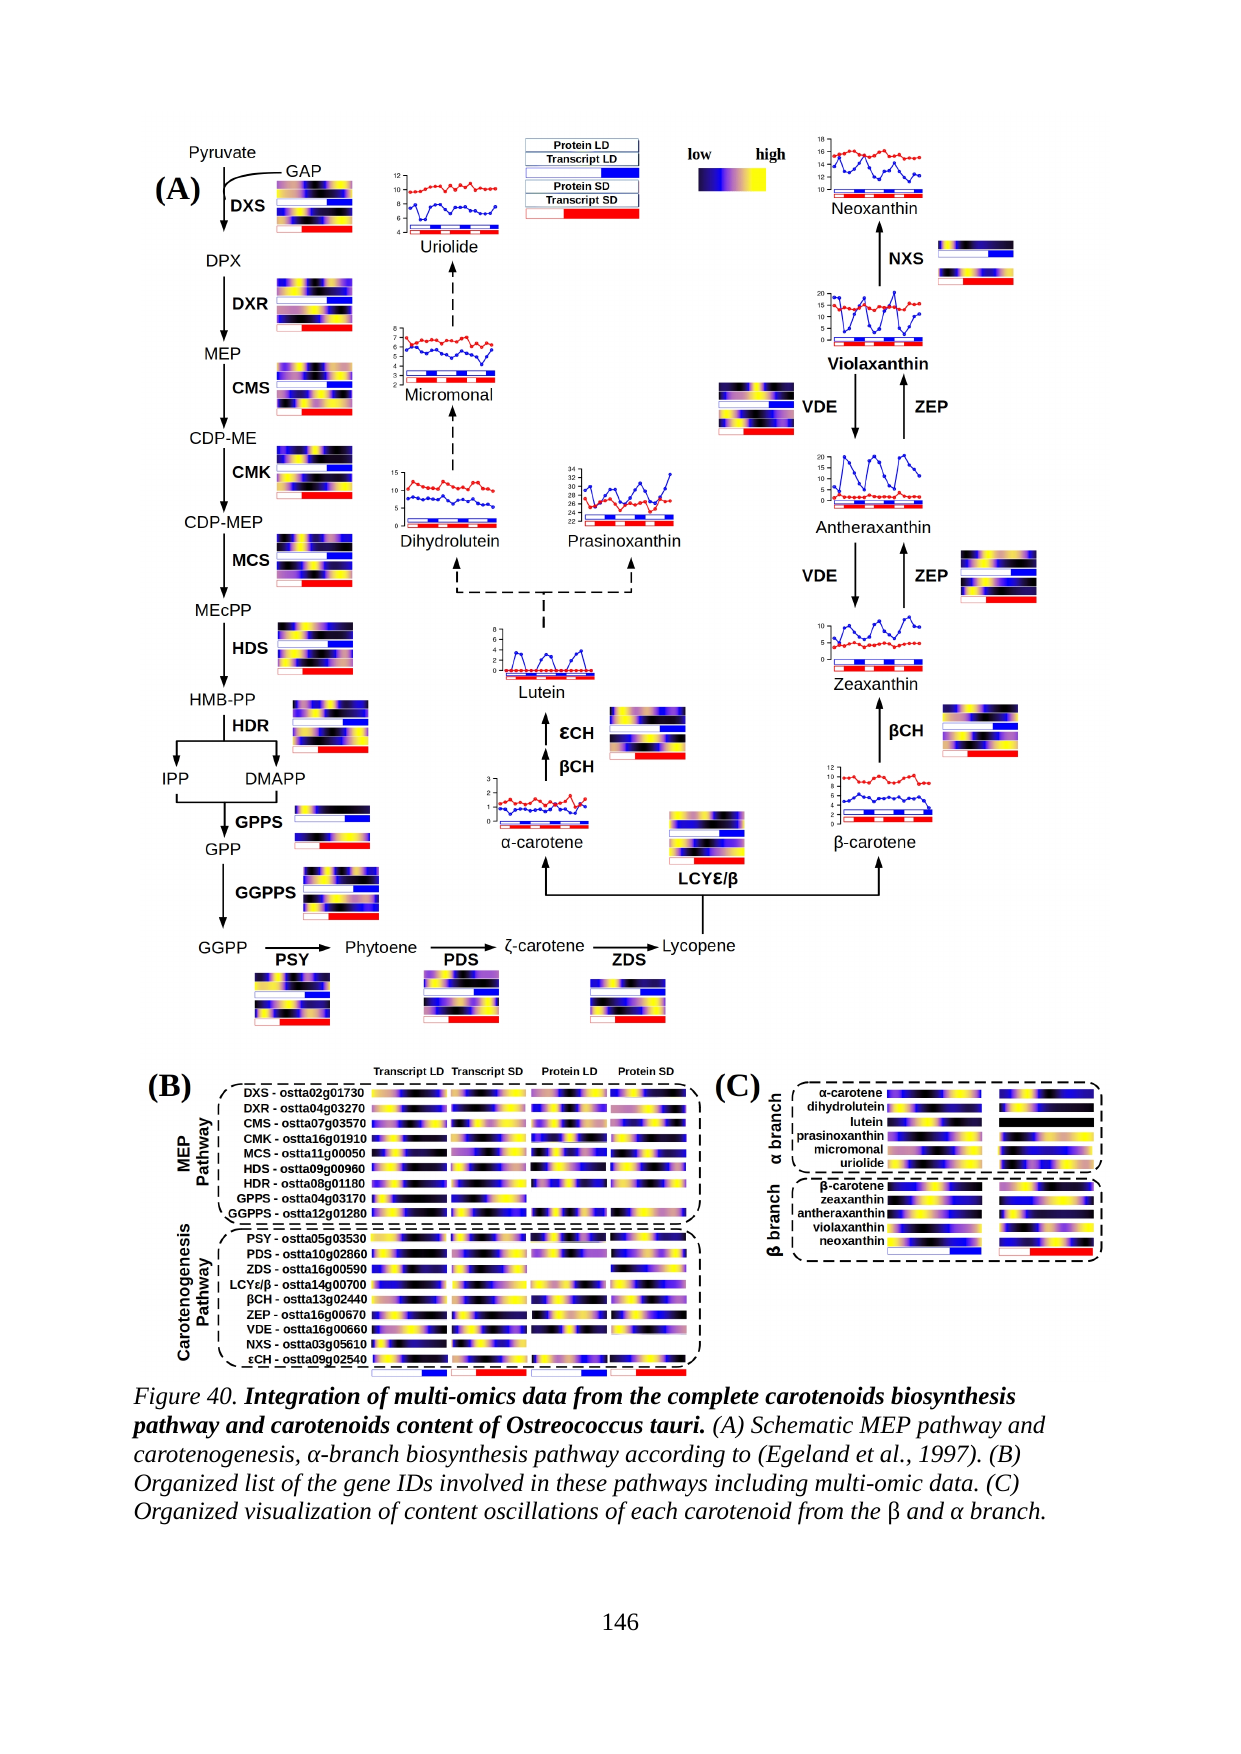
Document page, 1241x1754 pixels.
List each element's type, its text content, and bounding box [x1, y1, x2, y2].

text Figure 40. Integration of multi-omics data from the complete carotenoids biosynthesis pathway and carotenoids content of Ostreococcus tauri. (A) Schematic MEP pathway and carotenogenesis, α-branch biosynthesis pathway according to (Egeland et al., 1997). (B) Organized list of the gene IDs involved in these pathways including multi-omic data. (C) Organized visualization of content oscillations of each carotenoid from the β and α branch. [133, 1382, 1103, 1525]
picture [140, 111, 1111, 1382]
